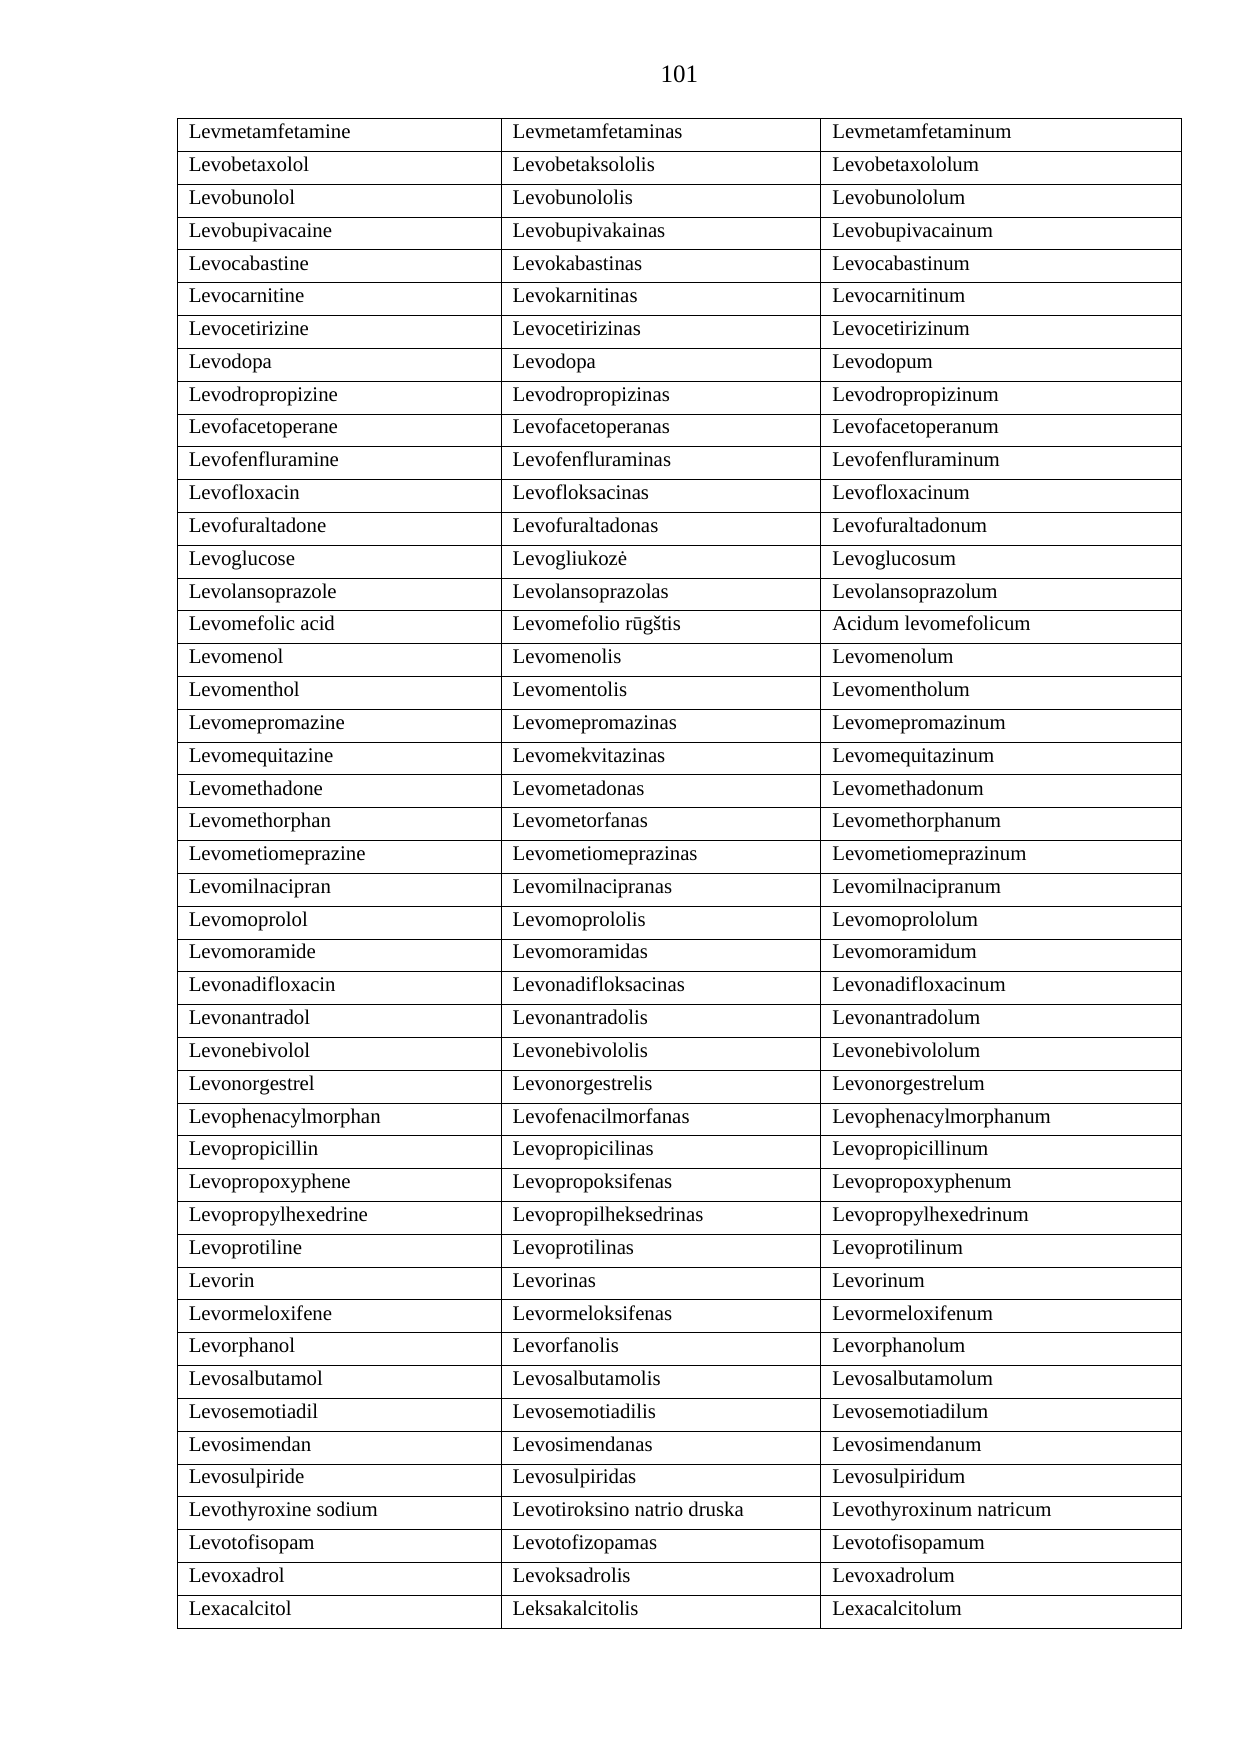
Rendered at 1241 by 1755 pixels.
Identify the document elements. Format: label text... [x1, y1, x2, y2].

table_cell Levorfanolis [502, 1333, 820, 1365]
table_cell Levonorgestrel [178, 1071, 501, 1102]
table_cell Levomepromazinas [502, 710, 820, 742]
table_cell Levocetirizine [178, 316, 501, 348]
table_cell Levodopum [821, 349, 1181, 381]
table_cell Levonadifloxacin [178, 972, 501, 1004]
table_cell Levokabastinas [502, 250, 820, 282]
table_cell Levotiroksino natrio druska [502, 1497, 820, 1529]
table_cell Levomoramidum [821, 940, 1181, 971]
table_cell Levomoprololis [502, 907, 820, 938]
table_cell Levosemotiadil [178, 1399, 501, 1431]
table_cell Levosalbutamol [178, 1366, 501, 1398]
table_cell Levolansoprazolas [502, 579, 820, 610]
table_cell Levopropicillin [178, 1136, 501, 1168]
table_cell Levomepromazine [178, 710, 501, 742]
table_cell Levorin [178, 1268, 501, 1299]
table_cell Levofloxacinum [821, 480, 1181, 512]
table_cell Levofuraltadonas [502, 513, 820, 545]
table_cell Levocetirizinum [821, 316, 1181, 348]
table_cell Levormeloksifenas [502, 1300, 820, 1332]
table_cell Levopropoxyphene [178, 1169, 501, 1201]
table_cell Levonebivololum [821, 1038, 1181, 1070]
table_cell Levopropilheksedrinas [502, 1202, 820, 1234]
table_cell Levomentolis [502, 677, 820, 709]
table_cell Levmetamfetaminas [502, 119, 820, 151]
table_cell Levocarnitine [178, 283, 501, 315]
table_cell Levodropropizinas [502, 382, 820, 413]
table_cell Levophenacylmorphan [178, 1104, 501, 1135]
table_cell Levocarnitinum [821, 283, 1181, 315]
table_cell Levodopa [178, 349, 501, 381]
table_cell Levofuraltadone [178, 513, 501, 545]
table_cell Levobunolol [178, 185, 501, 217]
table_cell Levomethorphanum [821, 808, 1181, 840]
table_cell Levodropropizinum [821, 382, 1181, 413]
table_cell Levonebivolol [178, 1038, 501, 1070]
table_cell Levonorgestrelis [502, 1071, 820, 1102]
table_cell Levosimendanas [502, 1432, 820, 1463]
table_cell Levoprotiline [178, 1235, 501, 1267]
table_cell Levotofizopamas [502, 1530, 820, 1562]
table_cell Levosemotiadilum [821, 1399, 1181, 1431]
table_cell Levomoramidas [502, 940, 820, 971]
table_cell Levofacetoperanas [502, 415, 820, 446]
table_cell Levonorgestrelum [821, 1071, 1181, 1102]
table_cell Levopropylhexedrine [178, 1202, 501, 1234]
table_cell Levomekvitazinas [502, 743, 820, 774]
table_cell Lexacalcitolum [821, 1596, 1181, 1627]
table_cell Levoprotilinas [502, 1235, 820, 1267]
table_cell Levolansoprazolum [821, 579, 1181, 610]
table_cell Levotofisopamum [821, 1530, 1181, 1562]
table_cell Levonantradolum [821, 1005, 1181, 1037]
table_cell Levosulpiridas [502, 1465, 820, 1496]
table_cell Levosimendan [178, 1432, 501, 1463]
table_cell Levoglucose [178, 546, 501, 577]
table_cell Levodropropizine [178, 382, 501, 413]
table_cell Levorinas [502, 1268, 820, 1299]
table_cell Levothyroxine sodium [178, 1497, 501, 1529]
table_cell Levofenfluraminas [502, 447, 820, 479]
table_cell Levorphanolum [821, 1333, 1181, 1365]
table_cell Levormeloxifenum [821, 1300, 1181, 1332]
table_cell Levolansoprazole [178, 579, 501, 610]
table_cell Levocabastinum [821, 250, 1181, 282]
table_cell Levomenolum [821, 644, 1181, 676]
table_cell Levonadifloxacinum [821, 972, 1181, 1004]
table_cell Levofenfluramine [178, 447, 501, 479]
table_cell Levomenthol [178, 677, 501, 709]
table_cell Levosemotiadilis [502, 1399, 820, 1431]
table_cell Levomethorphan [178, 808, 501, 840]
table_cell Levopropylhexedrinum [821, 1202, 1181, 1234]
table_cell Levomequitazinum [821, 743, 1181, 774]
table_cell Levomilnacipranum [821, 874, 1181, 906]
table_cell Levmetamfetaminum [821, 119, 1181, 151]
table_cell Levorphanol [178, 1333, 501, 1365]
table_cell Levomentholum [821, 677, 1181, 709]
table_cell Levocetirizinas [502, 316, 820, 348]
table_cell Levothyroxinum natricum [821, 1497, 1181, 1529]
table_cell Levosulpiridum [821, 1465, 1181, 1496]
table_cell Levotofisopam [178, 1530, 501, 1562]
table_cell Levometiomeprazine [178, 841, 501, 873]
table_cell Levomefolio rūgštis [502, 611, 820, 643]
table_cell Levometorfanas [502, 808, 820, 840]
table_cell Levomoprololum [821, 907, 1181, 938]
table_cell Levogliukozė [502, 546, 820, 577]
table_cell Levomenol [178, 644, 501, 676]
table_cell Levomequitazine [178, 743, 501, 774]
table_cell Levofloxacin [178, 480, 501, 512]
table_cell Levoxadrolum [821, 1563, 1181, 1595]
table_cell Levomoprolol [178, 907, 501, 938]
table_cell Levopropoksifenas [502, 1169, 820, 1201]
table_cell Levoxadrol [178, 1563, 501, 1595]
table_cell Levonadifloksacinas [502, 972, 820, 1004]
table_cell Levmetamfetamine [178, 119, 501, 151]
table_cell Acidum levomefolicum [821, 611, 1181, 643]
table_cell Levofacetoperane [178, 415, 501, 446]
table_cell Levofloksacinas [502, 480, 820, 512]
table_cell Levomilnacipran [178, 874, 501, 906]
table_cell Levonantradolis [502, 1005, 820, 1037]
table_cell Levofenacilmorfanas [502, 1104, 820, 1135]
table_cell Levomethadone [178, 775, 501, 807]
table_cell Levopropicillinum [821, 1136, 1181, 1168]
table_cell Levobupivakainas [502, 218, 820, 249]
table_cell Levophenacylmorphanum [821, 1104, 1181, 1135]
table_cell Levormeloxifene [178, 1300, 501, 1332]
table_cell Levobupivacaine [178, 218, 501, 249]
table_cell Levobupivacainum [821, 218, 1181, 249]
table_cell Levonebivololis [502, 1038, 820, 1070]
table_cell Levometiomeprazinas [502, 841, 820, 873]
table_cell Leksakalcitolis [502, 1596, 820, 1627]
table_cell Levobunololis [502, 185, 820, 217]
table_cell Levodopa [502, 349, 820, 381]
table_cell Levomenolis [502, 644, 820, 676]
table_cell Levoglucosum [821, 546, 1181, 577]
table_cell Levoksadrolis [502, 1563, 820, 1595]
table_cell Levofenfluraminum [821, 447, 1181, 479]
table_cell Levofacetoperanum [821, 415, 1181, 446]
table_cell Levocabastine [178, 250, 501, 282]
table_cell Levomefolic acid [178, 611, 501, 643]
table_cell Levomilnacipranas [502, 874, 820, 906]
table_cell Levofuraltadonum [821, 513, 1181, 545]
table_cell Lexacalcitol [178, 1596, 501, 1627]
table_cell Levomoramide [178, 940, 501, 971]
table_cell Levosulpiride [178, 1465, 501, 1496]
table_cell Levopropicilinas [502, 1136, 820, 1168]
table_cell Levobunololum [821, 185, 1181, 217]
table_cell Levobetaxolol [178, 152, 501, 184]
table_cell Levometiomeprazinum [821, 841, 1181, 873]
table_cell Levosalbutamolis [502, 1366, 820, 1398]
table_cell Levosimendanum [821, 1432, 1181, 1463]
table_cell Levobetaxololum [821, 152, 1181, 184]
table_cell Levoprotilinum [821, 1235, 1181, 1267]
table_cell Levokarnitinas [502, 283, 820, 315]
table_cell Levopropoxyphenum [821, 1169, 1181, 1201]
table_cell Levomethadonum [821, 775, 1181, 807]
table_cell Levomepromazinum [821, 710, 1181, 742]
table_cell Levobetaksololis [502, 152, 820, 184]
table_cell Levosalbutamolum [821, 1366, 1181, 1398]
table_cell Levorinum [821, 1268, 1181, 1299]
table_cell Levometadonas [502, 775, 820, 807]
table_cell Levonantradol [178, 1005, 501, 1037]
